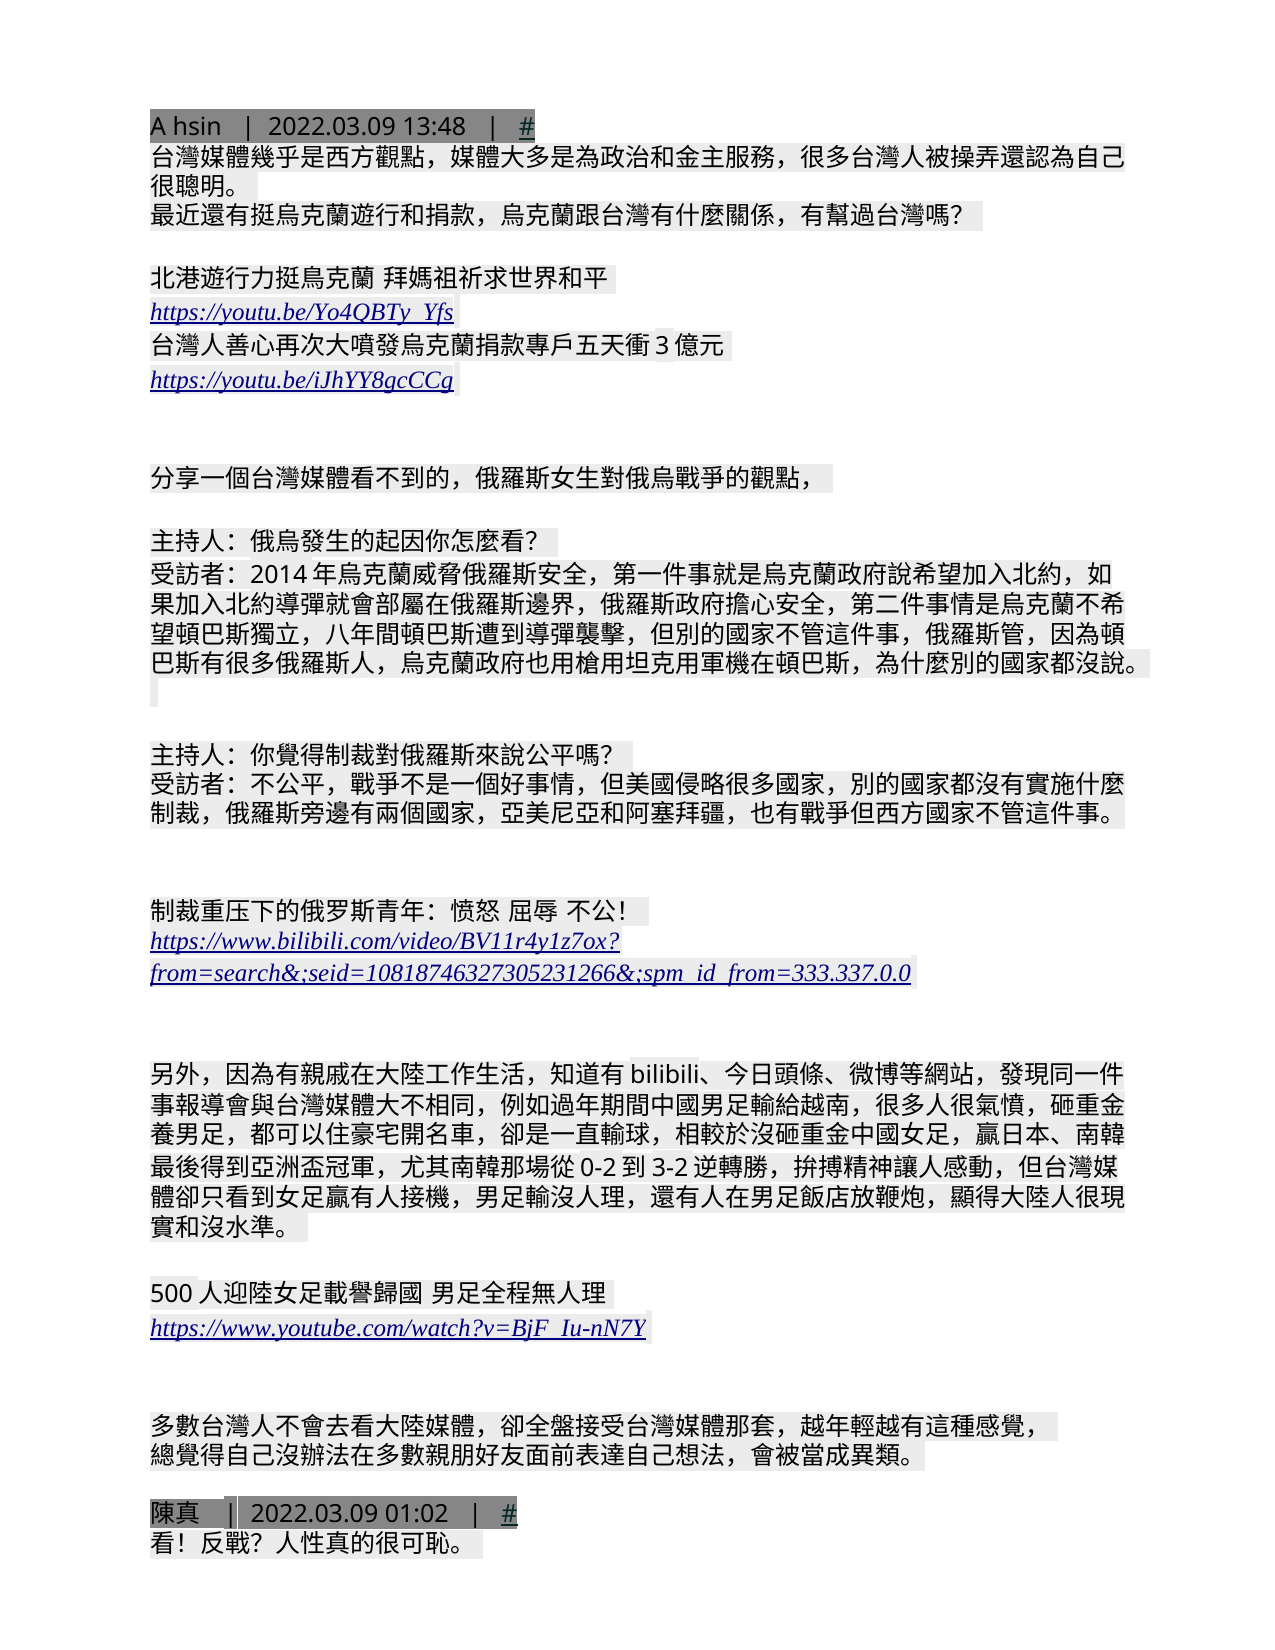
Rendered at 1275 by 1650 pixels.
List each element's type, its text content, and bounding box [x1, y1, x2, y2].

text 陳真 | 2022.03.09 01:02 | # [150, 1496, 1125, 1529]
text 看！反戰？人性真的很可恥。 [150, 1529, 1125, 1559]
text A hsin | 2022.03.09 13:48 | # [150, 109, 1125, 143]
text 台灣媒體幾乎是西方觀點，媒體大多是為政治和金主服務，很多台灣人被操弄還認為自己很聰明。 最近還有挺烏克蘭遊行和捐款，烏克蘭跟台灣有什麼關係，有幫過台灣嗎？ 北港遊行力挺鳥克蘭 拜媽祖祈求世界和平 https://youtu.be/Yo4QBTy_Yfs 台灣人善心再次大噴發烏克蘭捐款專戶五天衝3億元 https://youtu.be/iJhYY8gcCCg 分享一個台灣媒體看不到的，俄羅斯女生對俄烏戰爭的觀點， 主持人：俄烏發生的起因你怎麼看？ 受訪者：2014年烏克蘭威脅俄羅斯安全，第一件事就是烏克蘭政府說希望加入北約，如果加入北約導彈就會部屬在俄羅斯邊界，俄羅斯政府擔心安全，第二件事情是烏克蘭不希望頓巴斯獨立，八年間頓巴斯遭到導彈襲擊，但別的國家不管這件事，俄羅斯管，因為頓巴斯有很多俄羅斯人，烏克蘭政府也用槍用坦克用軍機在頓巴斯，為什麼別的國家都沒說。 主持人：你覺得制裁對俄羅斯來說公平嗎？ 受訪者：不公平，戰爭不是一個好事情，但美國侵略很多國家，別的國家都沒有實施什麼制裁，俄羅斯旁邊有兩個國家，亞美尼亞和阿塞拜疆，也有戰爭但西方國家不管這件事。 制裁重压下的俄罗斯青年：愤怒 屈辱 不公！ https://www.bilibili.com/video/BV11r4y1z7ox?from=search&;seid=10818746327305231266&;spm_id_from=333.337.0.0 另外，因為有親戚在大陸工作生活，知道有bilibili、今日頭條、微博等網站，發現同一件事報導會與台灣媒體大不相同，例如過年期間中國男足輸給越南，很多人很氣憤，砸重金養男足，都可以住豪宅開名車，卻是一直輸球，相較於沒砸重金中國女足，贏日本、南韓最後得到亞洲盃冠軍，尤其南韓那場從0-2到3-2逆轉勝，拚搏精神讓人感動，但台灣媒體卻只看到女足贏有人接機，男足輸沒人理，還有人在男足飯店放鞭炮，顯得大陸人很現實和沒水準。 500人迎陸女足載譽歸國 男足全程無人理 https://www.youtube.com/watch?v=BjF_Iu-nN7Y 多數台灣人不會去看大陸媒體，卻全盤接受台灣媒體那套，越年輕越有這種感覺， 總覺得自己沒辦法在多數親朋好友面前表達自己想法，會被當成異類。 [150, 143, 1125, 1471]
